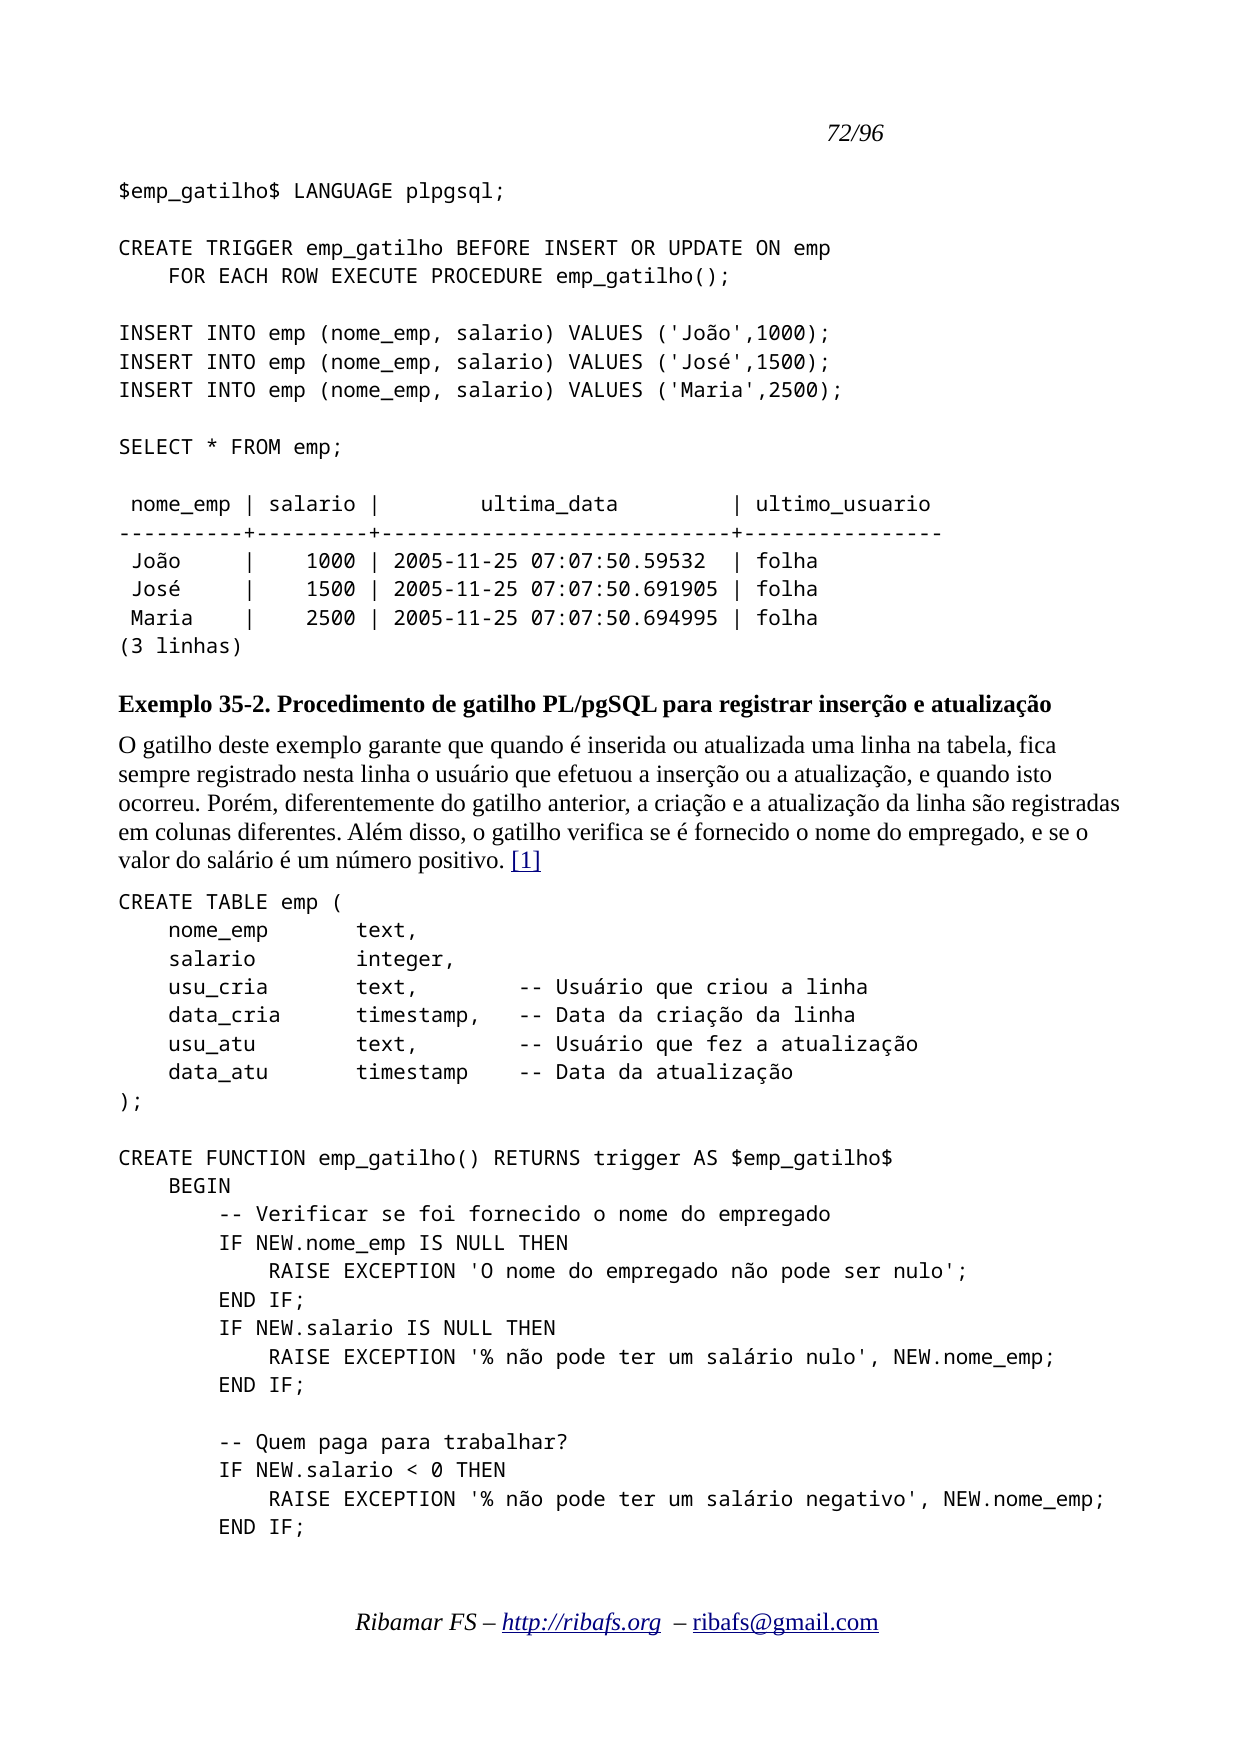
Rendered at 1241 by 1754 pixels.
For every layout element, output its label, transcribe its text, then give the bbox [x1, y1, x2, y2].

text IF NEW.nome_emp IS NULL THEN [118, 1228, 1122, 1256]
text O gatilho deste exemplo garante que quando é inserida ou atualizada uma linha na tabela, fica sempre registrado nesta linha o usuário que efetuou a inserção ou a atualização, e quando isto ocorreu. Porém, diferentemente do gatilho anterior, a criação e a atualização da linha são registradas em colunas diferentes. Além disso, o gatilho verifica se é fornecido o nome do empregado, e se o valor do salário é um número positivo. [1] [118, 731, 1122, 874]
text Exemplo 35-2. Procedimento de gatilho PL/pgSQL para registrar inserção e atualização [118, 689, 1122, 718]
text CREATE FUNCTION emp_gatilho() RETURNS trigger AS $emp_gatilho$ [118, 1143, 1122, 1171]
text usu_cria text, -- Usuário que criou a linha [118, 972, 1122, 1001]
text END IF; [118, 1512, 1122, 1541]
text IF NEW.salario < 0 THEN [118, 1456, 1122, 1484]
text END IF; [118, 1285, 1122, 1313]
text -- Verificar se foi fornecido o nome do empregado [118, 1199, 1122, 1228]
text BEGIN [118, 1171, 1122, 1199]
text nome_emp text, [118, 915, 1122, 944]
text RAISE EXCEPTION 'O nome do empregado não pode ser nulo'; [118, 1256, 1122, 1285]
text José | 1500 | 2005-11-25 07:07:50.691905 | folha [118, 574, 1122, 603]
text INSERT INTO emp (nome_emp, salario) VALUES ('João',1000); [118, 318, 1122, 347]
text CREATE TRIGGER emp_gatilho BEFORE INSERT OR UPDATE ON emp [118, 233, 1122, 262]
text data_cria timestamp, -- Data da criação da linha [118, 1001, 1122, 1029]
text IF NEW.salario IS NULL THEN [118, 1313, 1122, 1342]
text INSERT INTO emp (nome_emp, salario) VALUES ('José',1500); [118, 347, 1122, 375]
text CREATE TABLE emp ( [118, 887, 1122, 915]
text ); [118, 1086, 1122, 1114]
text nome_emp | salario | ultima_data | ultimo_usuario [118, 489, 1122, 518]
text ----------+---------+----------------------------+---------------- [118, 518, 1122, 546]
text SELECT * FROM emp; [118, 432, 1122, 461]
text -- Quem paga para trabalhar? [118, 1427, 1122, 1456]
text (3 linhas) [118, 631, 1122, 660]
text data_atu timestamp -- Data da atualização [118, 1057, 1122, 1086]
text END IF; [118, 1370, 1122, 1399]
text $emp_gatilho$ LANGUAGE plpgsql; [118, 176, 1122, 205]
text João | 1000 | 2005-11-25 07:07:50.59532 | folha [118, 546, 1122, 574]
text INSERT INTO emp (nome_emp, salario) VALUES ('Maria',2500); [118, 375, 1122, 404]
text FOR EACH ROW EXECUTE PROCEDURE emp_gatilho(); [118, 262, 1122, 290]
text RAISE EXCEPTION '% não pode ter um salário negativo', NEW.nome_emp; [118, 1484, 1122, 1512]
text usu_atu text, -- Usuário que fez a atualização [118, 1029, 1122, 1057]
text Maria | 2500 | 2005-11-25 07:07:50.694995 | folha [118, 603, 1122, 631]
text RAISE EXCEPTION '% não pode ter um salário nulo', NEW.nome_emp; [118, 1342, 1122, 1370]
text salario integer, [118, 944, 1122, 972]
